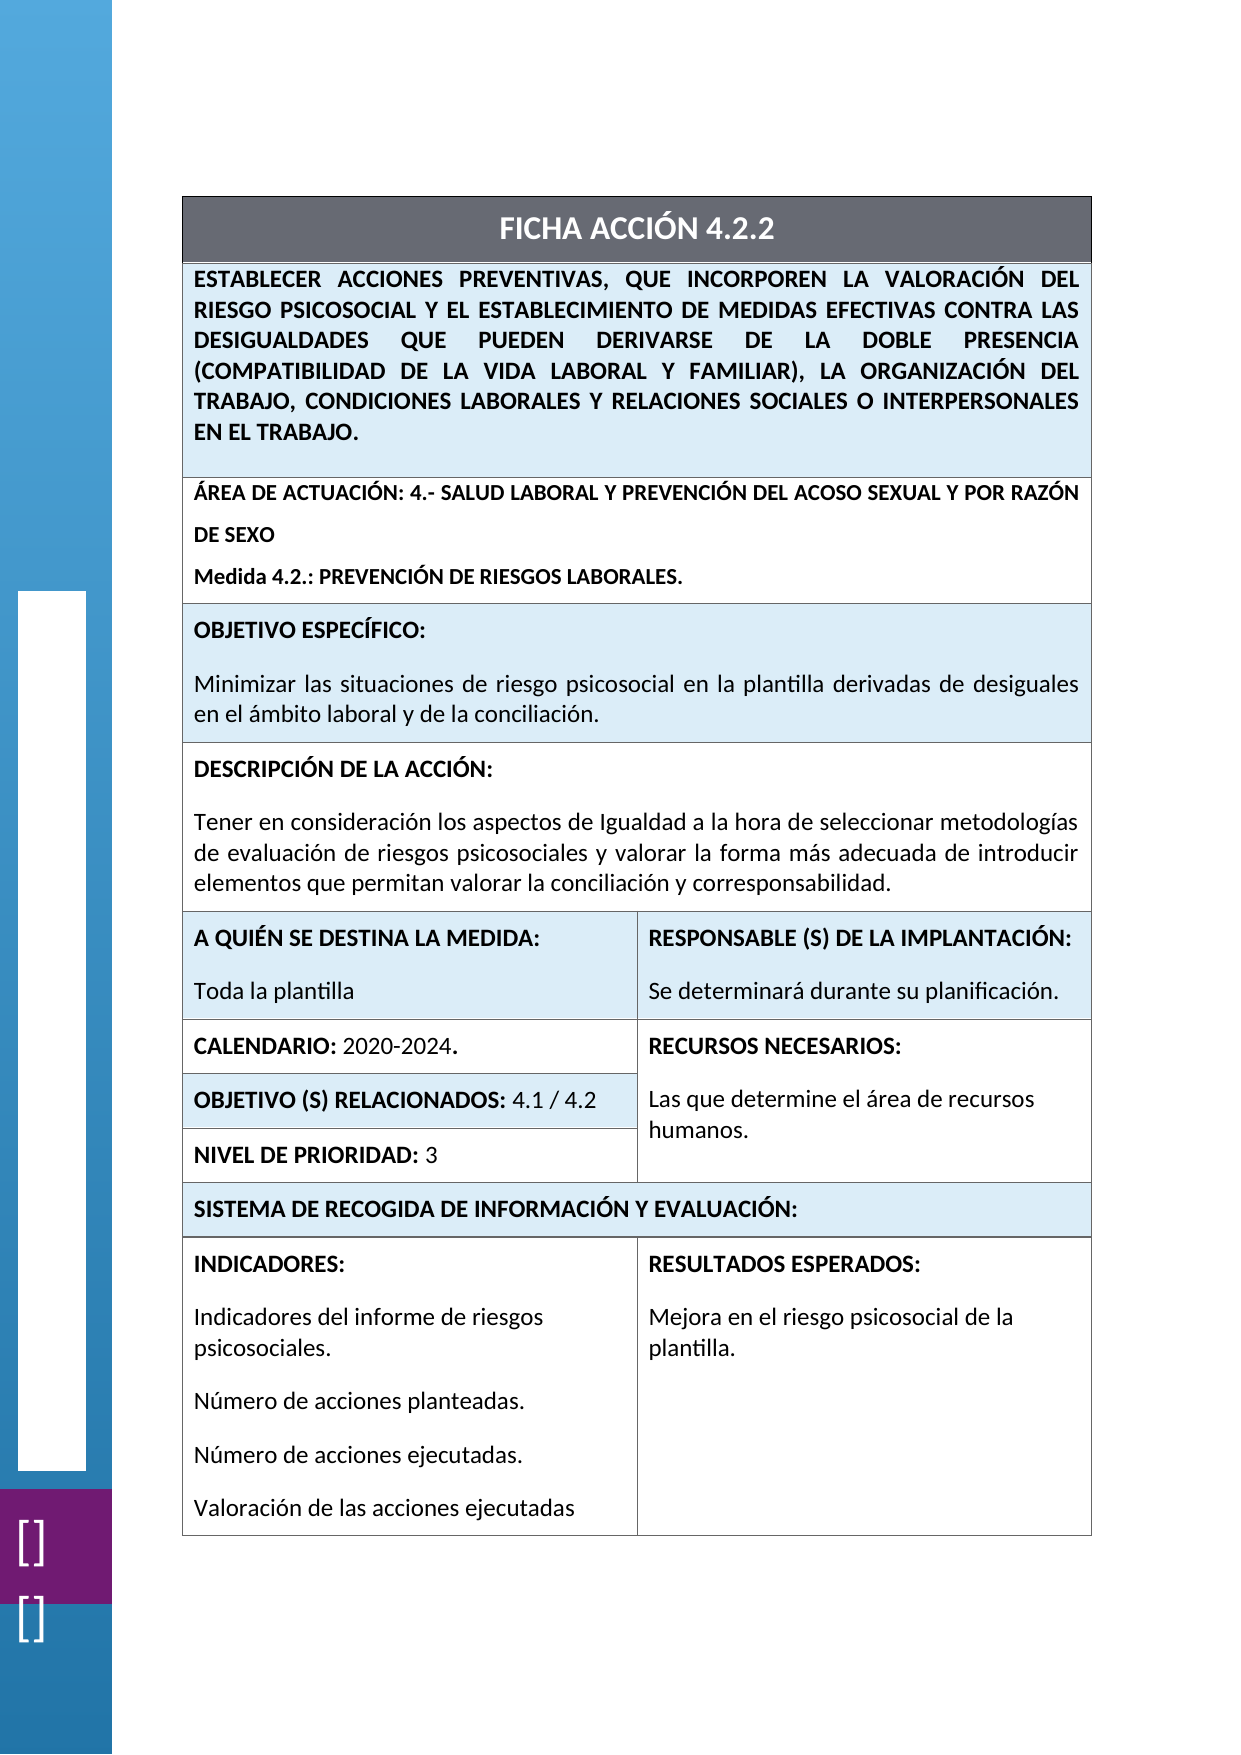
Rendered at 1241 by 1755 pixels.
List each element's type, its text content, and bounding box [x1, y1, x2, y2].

table_cell NIVEL DE PRIORIDAD: 3 [183, 1129, 637, 1182]
table_cell OBJETIVO (S) RELACIONADOS: 4.1 / 4.2 [183, 1074, 637, 1127]
table_cell RESULTADOS ESPERADOS: Mejora en el riesgo psicosocial de la plantilla. [638, 1238, 1091, 1535]
table_cell DESCRIPCIÓN DE LA ACCIÓN: Tener en consideración los aspectos de Igualdad a la hora de seleccionar metodologías de evaluación de riesgos psicosociales y valorar la forma más adecuada de introducir elementos que permitan valorar la conciliación y corresponsabilidad. [183, 743, 1091, 911]
table_cell INDICADORES: Indicadores del informe de riesgos psicosociales. Número de acciones planteadas. Número de acciones ejecutadas. Valoración de las acciones ejecutadas [183, 1238, 637, 1535]
table_cell A QUIÉN SE DESTINA LA MEDIDA: Toda la plantilla [183, 912, 637, 1018]
table_cell RECURSOS NECESARIOS: Las que determine el área de recursos humanos. [638, 1020, 1091, 1182]
table_cell ÁREA DE ACTUACIÓN: 4.- SALUD LABORAL Y PREVENCIÓN DEL ACOSO SEXUAL Y POR RAZÓN DE SEXO Medida 4.2.: PREVENCIÓN DE RIESGOS LABORALES. [183, 478, 1091, 603]
table_header FICHA ACCIÓN 4.2.2 [183, 197, 1091, 262]
table_cell RESPONSABLE (S) DE LA IMPLANTACIÓN: Se determinará durante su planificación. [638, 912, 1091, 1018]
table_cell OBJETIVO ESPECÍFICO: Minimizar las situaciones de riesgo psicosocial en la plantilla derivadas de desiguales en el ámbito laboral y de la conciliación. [183, 604, 1091, 742]
table_cell SISTEMA DE RECOGIDA DE INFORMACIÓN Y EVALUACIÓN: [183, 1183, 1091, 1236]
table_cell CALENDARIO: 2020-2024. [183, 1020, 637, 1073]
table_cell ESTABLECER ACCIONES PREVENTIVAS, QUE INCORPOREN LA VALORACIÓN DEL RIESGO PSICOSOCIAL Y EL ESTABLECIMIENTO DE MEDIDAS EFECTIVAS CONTRA LAS DESIGUALDADES QUE PUEDEN DERIVARSE DE LA DOBLE PRESENCIA (COMPATIBILIDAD DE LA VIDA LABORAL Y FAMILIAR), LA ORGANIZACIÓN DEL TRABAJO, CONDICIONES LABORALES Y RELACIONES SOCIALES O INTERPERSONALES EN EL TRABAJO. [183, 264, 1091, 477]
